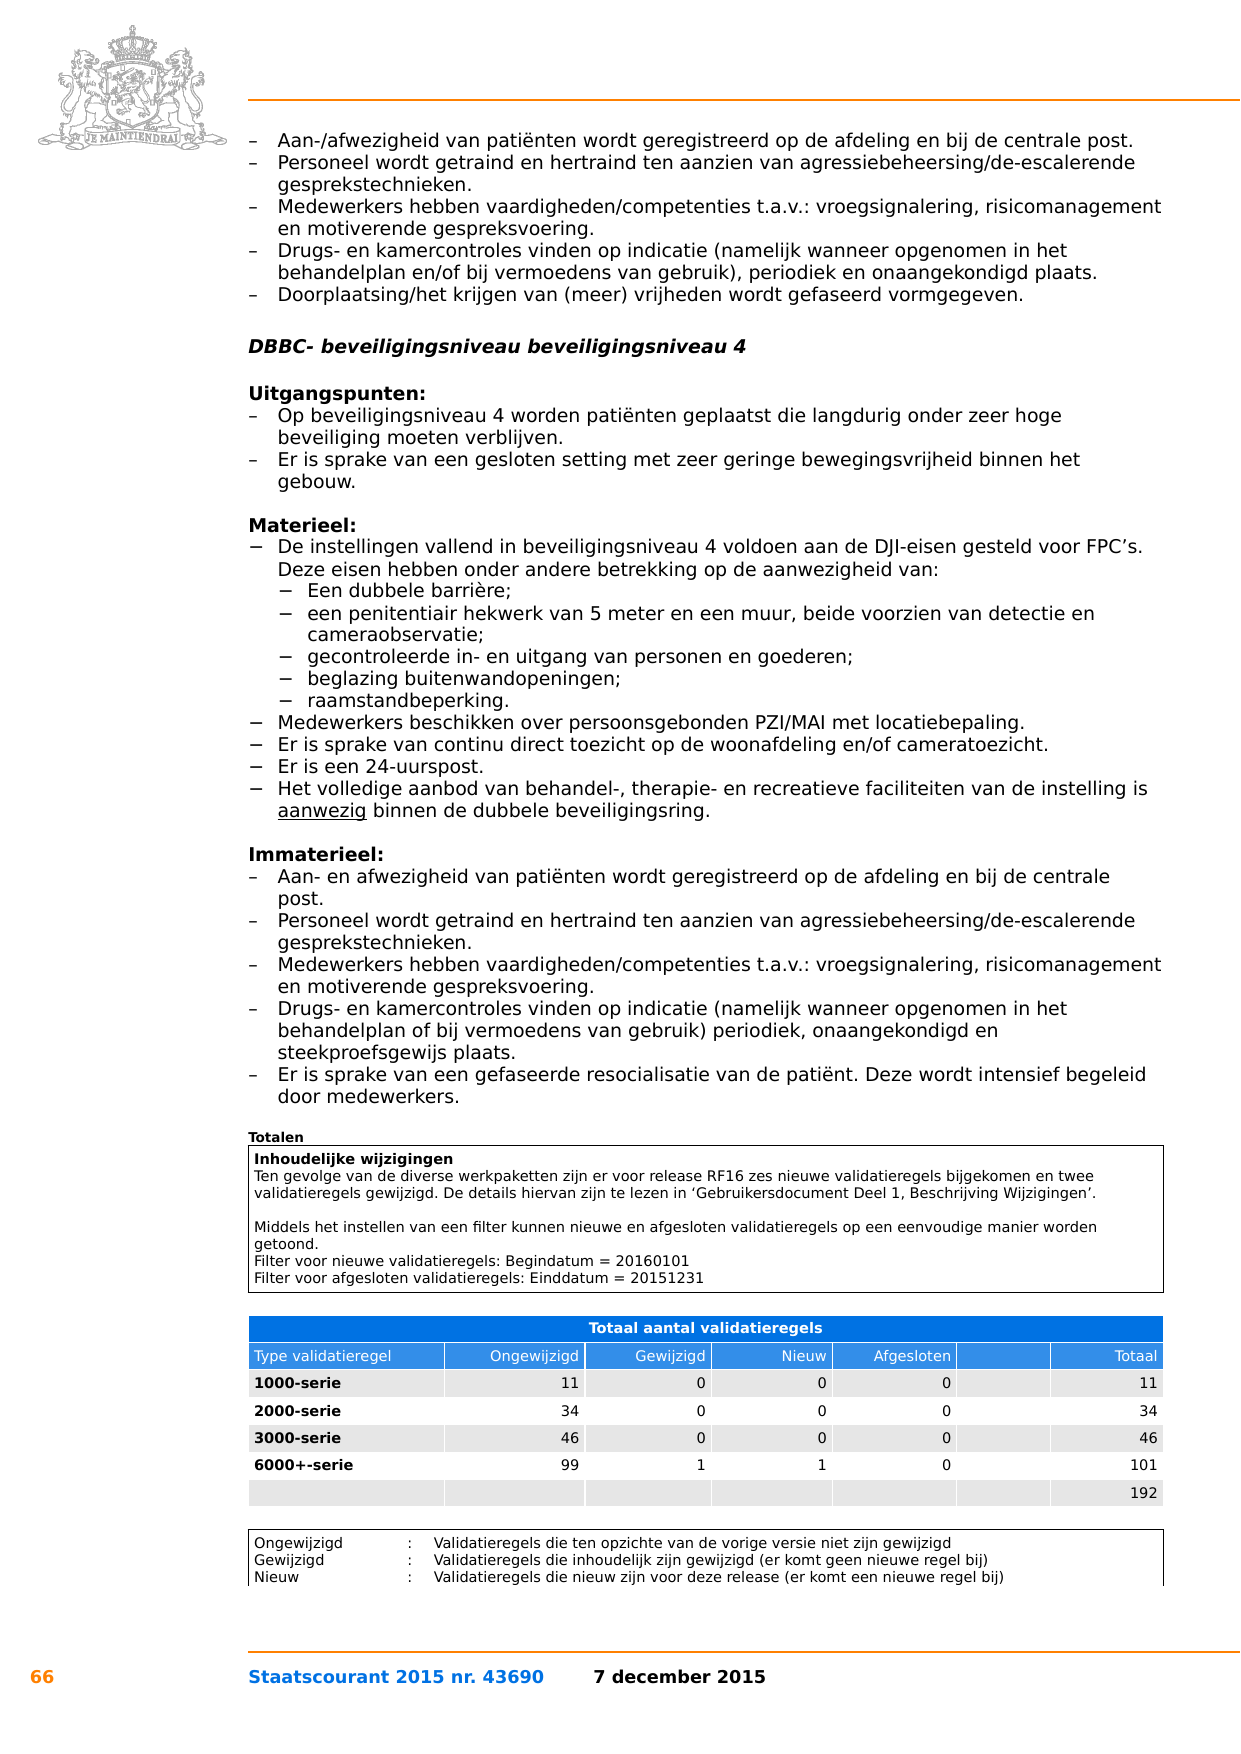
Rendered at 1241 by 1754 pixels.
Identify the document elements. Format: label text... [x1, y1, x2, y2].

table_cell [957, 1425, 1050, 1452]
text Immaterieel: [248, 844, 1163, 866]
text – Er is sprake van een gesloten setting met zeer geringe bewegingsvrijheid binnen het gebouw. [248, 449, 1163, 493]
table_cell 46 [445, 1425, 584, 1452]
table_cell 1 [586, 1453, 711, 1479]
table_cell [249, 1202, 1163, 1219]
table_cell Gewijzigd [249, 1552, 401, 1569]
text – Personeel wordt getraind en hertraind ten aanzien van agressiebeheersing/de-escalerende gesprekstechnieken. [248, 152, 1163, 196]
text − beglazing buitenwandopeningen; [278, 668, 1163, 690]
table_cell 0 [586, 1425, 711, 1452]
table_header : [401, 1530, 427, 1552]
table_cell 1 [712, 1453, 832, 1479]
table_cell [957, 1370, 1050, 1397]
text – Aan-/afwezigheid van patiënten wordt geregistreerd op de afdeling en bij de centrale post. [248, 130, 1163, 152]
table_cell Ongewijzigd [445, 1343, 584, 1369]
table_cell 0 [833, 1453, 956, 1479]
table_header Totalen [248, 1130, 1163, 1145]
text – Drugs- en kamercontroles vinden op indicatie (namelijk wanneer opgenomen in het behandelplan of bij vermoedens van gebruik) periodiek, onaangekondigd en steekproefsgewijs plaats. [248, 998, 1163, 1064]
table_cell Nieuw [249, 1569, 401, 1586]
table_cell Gewijzigd [586, 1343, 711, 1369]
text – Aan- en afwezigheid van patiënten wordt geregistreerd op de afdeling en bij de centrale post. [248, 866, 1163, 910]
table_cell Inhoudelijke wijzigingen [249, 1146, 1163, 1168]
table_cell 11 [1051, 1370, 1163, 1397]
text − De instellingen vallend in beveiligingsniveau 4 voldoen aan de DJI-eisen gesteld voor FPC’s. Deze eisen hebben onder andere betrekking op de aanwezigheid van: [248, 536, 1163, 580]
table_cell 0 [586, 1398, 711, 1424]
table_cell [586, 1480, 711, 1506]
table_cell [833, 1480, 956, 1506]
table_cell 11 [445, 1370, 584, 1397]
table_cell 1000-serie [249, 1370, 444, 1397]
table_cell 0 [712, 1425, 832, 1452]
text – Drugs- en kamercontroles vinden op indicatie (namelijk wanneer opgenomen in het behandelplan en/of bij vermoedens van gebruik), periodiek en onaangekondigd plaats. [248, 240, 1163, 284]
table_header Totaal aantal validatieregels [249, 1316, 1163, 1342]
table_cell Afgesloten [833, 1343, 956, 1369]
picture [38, 25, 227, 150]
table_cell : [401, 1569, 427, 1586]
text − raamstandbeperking. [278, 690, 1163, 712]
table_cell 0 [586, 1370, 711, 1397]
text − Medewerkers beschikken over persoonsgebonden PZI/MAI met locatiebepaling. [248, 712, 1163, 734]
text − Er is sprake van continu direct toezicht op de woonafdeling en/of cameratoezicht. [248, 734, 1163, 756]
text Materieel: [248, 514, 1163, 536]
table_cell Validatieregels die inhoudelijk zijn gewijzigd (er komt geen nieuwe regel bij) [428, 1552, 1163, 1569]
text − Een dubbele barrière; [278, 580, 1163, 602]
table_cell 6000+-serie [249, 1453, 444, 1479]
table_cell 0 [833, 1425, 956, 1452]
table_cell [957, 1343, 1050, 1369]
text – Medewerkers hebben vaardigheden/competenties t.a.v.: vroegsignalering, risicomanagement en motiverende gespreksvoering. [248, 196, 1163, 240]
table_cell : [401, 1552, 427, 1569]
table_cell 46 [1051, 1425, 1163, 1452]
table_cell 0 [833, 1398, 956, 1424]
table_cell 34 [1051, 1398, 1163, 1424]
table_cell 0 [833, 1370, 956, 1397]
table_cell [249, 1480, 444, 1506]
text − Het volledige aanbod van behandel-, therapie- en recreatieve faciliteiten van de instelling is aanwezig binnen de dubbele beveiligingsring. [248, 778, 1163, 822]
table_cell 101 [1051, 1453, 1163, 1479]
table_cell [957, 1480, 1050, 1506]
table_cell 2000-serie [249, 1398, 444, 1424]
table_header Ongewijzigd [249, 1530, 401, 1552]
text − gecontroleerde in- en uitgang van personen en goederen; [278, 646, 1163, 668]
text Uitgangspunten: [248, 383, 1163, 405]
table_cell [712, 1480, 832, 1506]
table_cell Totaal [1051, 1343, 1163, 1369]
text – Personeel wordt getraind en hertraind ten aanzien van agressiebeheersing/de-escalerende gesprekstechnieken. [248, 910, 1163, 954]
text – Medewerkers hebben vaardigheden/competenties t.a.v.: vroegsignalering, risicomanagement en motiverende gespreksvoering. [248, 954, 1163, 998]
table_cell 99 [445, 1453, 584, 1479]
table_cell Middels het instellen van een filter kunnen nieuwe en afgesloten validatieregels op een eenvoudige manier worden getoond. Filter voor nieuwe validatieregels: Begindatum = 20160101 Filter voor afgesloten validatieregels: Einddatum = 20151231 [249, 1219, 1163, 1292]
table_cell [957, 1453, 1050, 1479]
subtitle DBBC- beveiligingsniveau beveiligingsniveau 4 [248, 336, 1163, 358]
table_cell [445, 1480, 584, 1506]
table_cell Ten gevolge van de diverse werkpaketten zijn er voor release RF16 zes nieuwe validatieregels bijgekomen en twee validatieregels gewijzigd. De details hiervan zijn te lezen in ‘Gebruikersdocument Deel 1, Beschrijving Wijzigingen’. [249, 1168, 1163, 1202]
table_cell Validatieregels die nieuw zijn voor deze release (er komt een nieuwe regel bij) [428, 1569, 1163, 1586]
text − een penitentiair hekwerk van 5 meter en een muur, beide voorzien van detectie en cameraobservatie; [278, 602, 1163, 646]
table_header Validatieregels die ten opzichte van de vorige versie niet zijn gewijzigd [428, 1530, 1163, 1552]
text – Doorplaatsing/het krijgen van (meer) vrijheden wordt gefaseerd vormgegeven. [248, 284, 1163, 306]
table_cell 34 [445, 1398, 584, 1424]
table_cell 3000-serie [249, 1425, 444, 1452]
table_cell Nieuw [712, 1343, 832, 1369]
table_cell [957, 1398, 1050, 1424]
table_cell 0 [712, 1370, 832, 1397]
table_cell Type validatieregel [249, 1343, 444, 1369]
text – Op beveiligingsniveau 4 worden patiënten geplaatst die langdurig onder zeer hoge beveiliging moeten verblijven. [248, 405, 1163, 449]
table_cell 0 [712, 1398, 832, 1424]
text – Er is sprake van een gefaseerde resocialisatie van de patiënt. Deze wordt intensief begeleid door medewerkers. [248, 1064, 1163, 1108]
table_cell 192 [1051, 1480, 1163, 1506]
text − Er is een 24-uurspost. [248, 756, 1163, 778]
